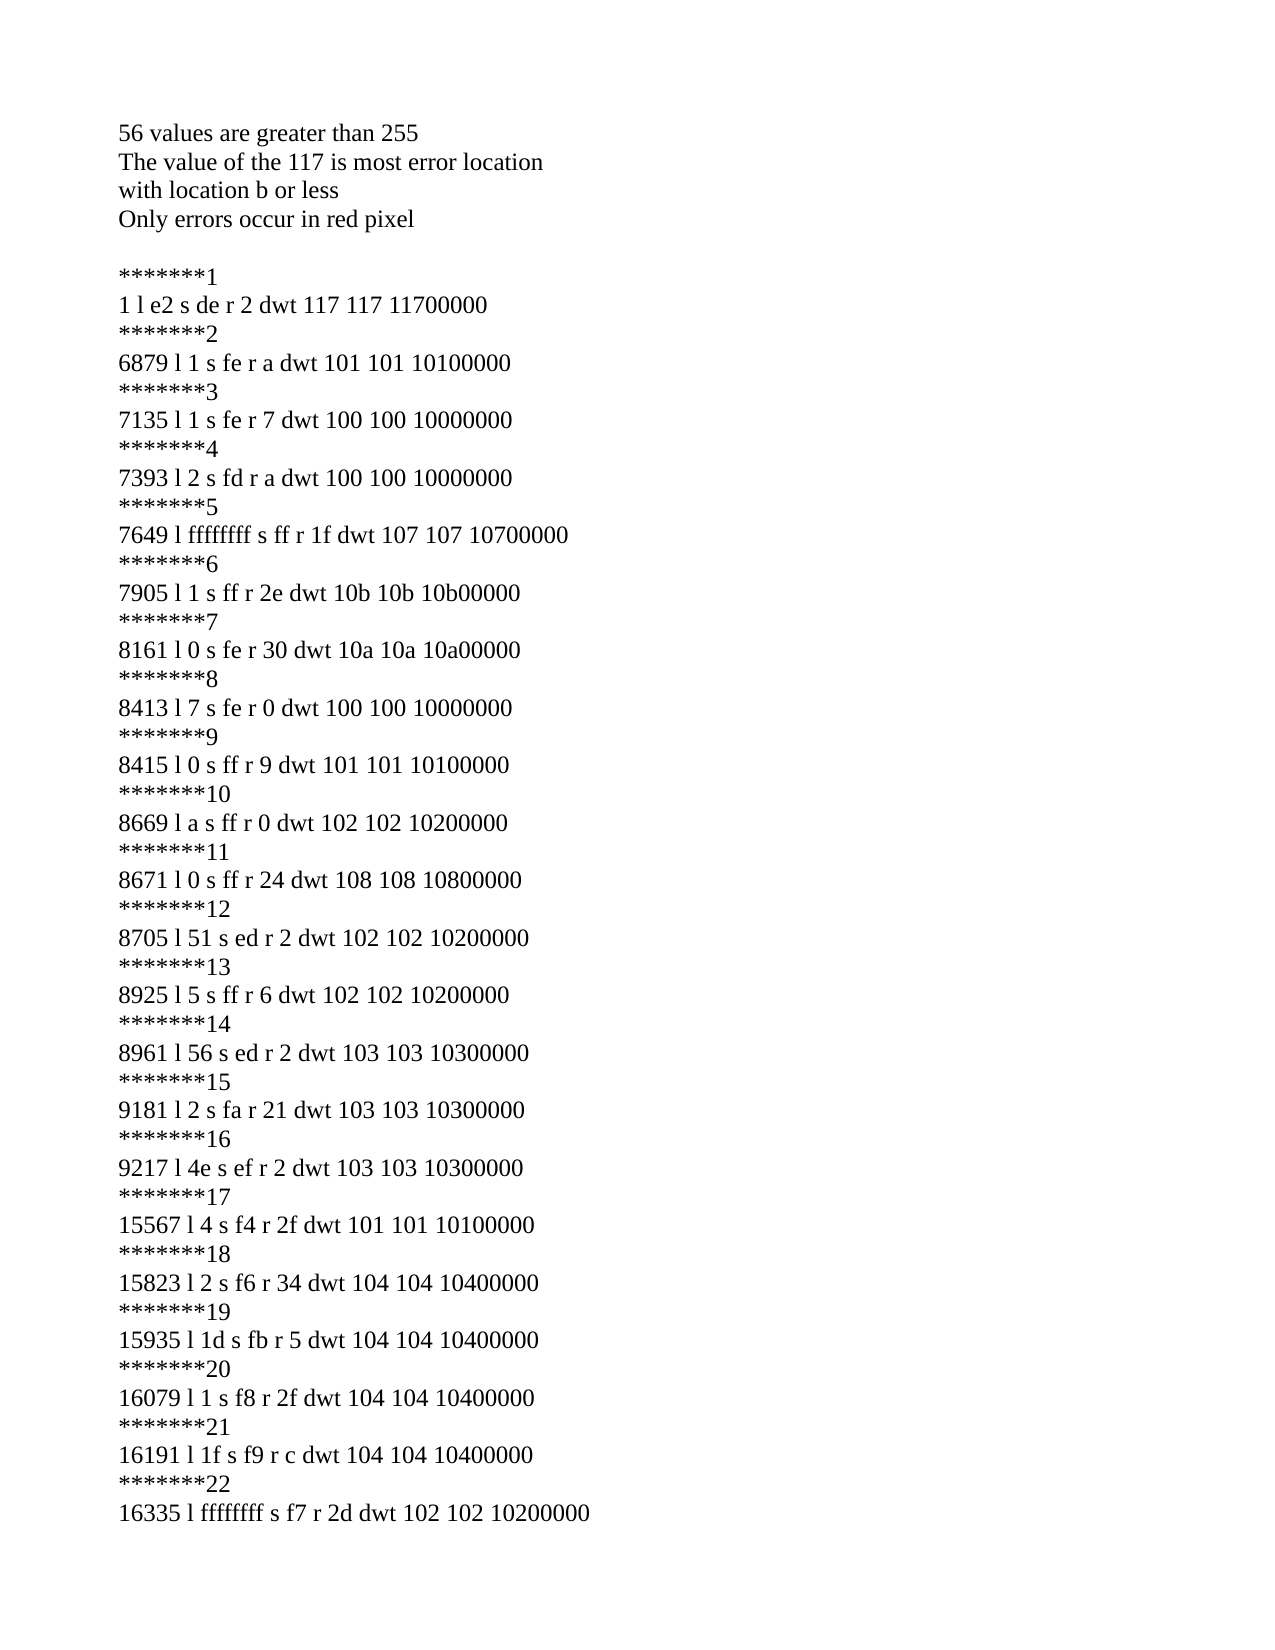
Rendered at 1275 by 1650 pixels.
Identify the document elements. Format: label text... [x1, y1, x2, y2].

text *******3 [118, 377, 1157, 406]
text 8961 l 56 s ed r 2 dwt 103 103 10300000 [118, 1038, 1157, 1067]
text *******12 [118, 894, 1157, 923]
text *******17 [118, 1182, 1157, 1211]
text *******15 [118, 1067, 1157, 1096]
text *******14 [118, 1009, 1157, 1038]
text 8671 l 0 s ff r 24 dwt 108 108 10800000 [118, 866, 1157, 894]
text 16335 l ffffffff s f7 r 2d dwt 102 102 10200000 [118, 1498, 1157, 1527]
text 15567 l 4 s f4 r 2f dwt 101 101 10100000 [118, 1211, 1157, 1239]
text *******18 [118, 1239, 1157, 1268]
text *******22 [118, 1469, 1157, 1498]
text 1 l e2 s de r 2 dwt 117 117 11700000 [118, 291, 1157, 319]
text 16191 l 1f s f9 r c dwt 104 104 10400000 [118, 1441, 1157, 1469]
text *******6 [118, 549, 1157, 578]
text *******11 [118, 837, 1157, 866]
text *******2 [118, 319, 1157, 348]
text 7649 l ffffffff s ff r 1f dwt 107 107 10700000 [118, 521, 1157, 549]
text *******7 [118, 607, 1157, 636]
text *******10 [118, 779, 1157, 808]
text 8413 l 7 s fe r 0 dwt 100 100 10000000 [118, 693, 1157, 722]
text *******9 [118, 722, 1157, 751]
text 8669 l a s ff r 0 dwt 102 102 10200000 [118, 808, 1157, 837]
text 7135 l 1 s fe r 7 dwt 100 100 10000000 [118, 406, 1157, 434]
text The value of the 117 is most error location [118, 147, 1157, 176]
text 7393 l 2 s fd r a dwt 100 100 10000000 [118, 463, 1157, 492]
text *******4 [118, 434, 1157, 463]
text 7905 l 1 s ff r 2e dwt 10b 10b 10b00000 [118, 578, 1157, 607]
text with location b or less [118, 176, 1157, 204]
text *******16 [118, 1124, 1157, 1153]
text 8161 l 0 s fe r 30 dwt 10a 10a 10a00000 [118, 636, 1157, 664]
text 8925 l 5 s ff r 6 dwt 102 102 10200000 [118, 981, 1157, 1009]
text 15935 l 1d s fb r 5 dwt 104 104 10400000 [118, 1326, 1157, 1354]
text *******1 [118, 262, 1157, 291]
text *******21 [118, 1412, 1157, 1441]
text 9217 l 4e s ef r 2 dwt 103 103 10300000 [118, 1153, 1157, 1182]
text *******13 [118, 952, 1157, 981]
text 15823 l 2 s f6 r 34 dwt 104 104 10400000 [118, 1268, 1157, 1297]
text *******8 [118, 664, 1157, 693]
text 16079 l 1 s f8 r 2f dwt 104 104 10400000 [118, 1383, 1157, 1412]
text 6879 l 1 s fe r a dwt 101 101 10100000 [118, 348, 1157, 377]
text 8415 l 0 s ff r 9 dwt 101 101 10100000 [118, 751, 1157, 779]
text Only errors occur in red pixel [118, 204, 1157, 233]
text 9181 l 2 s fa r 21 dwt 103 103 10300000 [118, 1096, 1157, 1124]
text *******5 [118, 492, 1157, 521]
text 8705 l 51 s ed r 2 dwt 102 102 10200000 [118, 923, 1157, 952]
text 56 values are greater than 255 [118, 118, 1157, 147]
text *******19 [118, 1297, 1157, 1326]
text *******20 [118, 1354, 1157, 1383]
